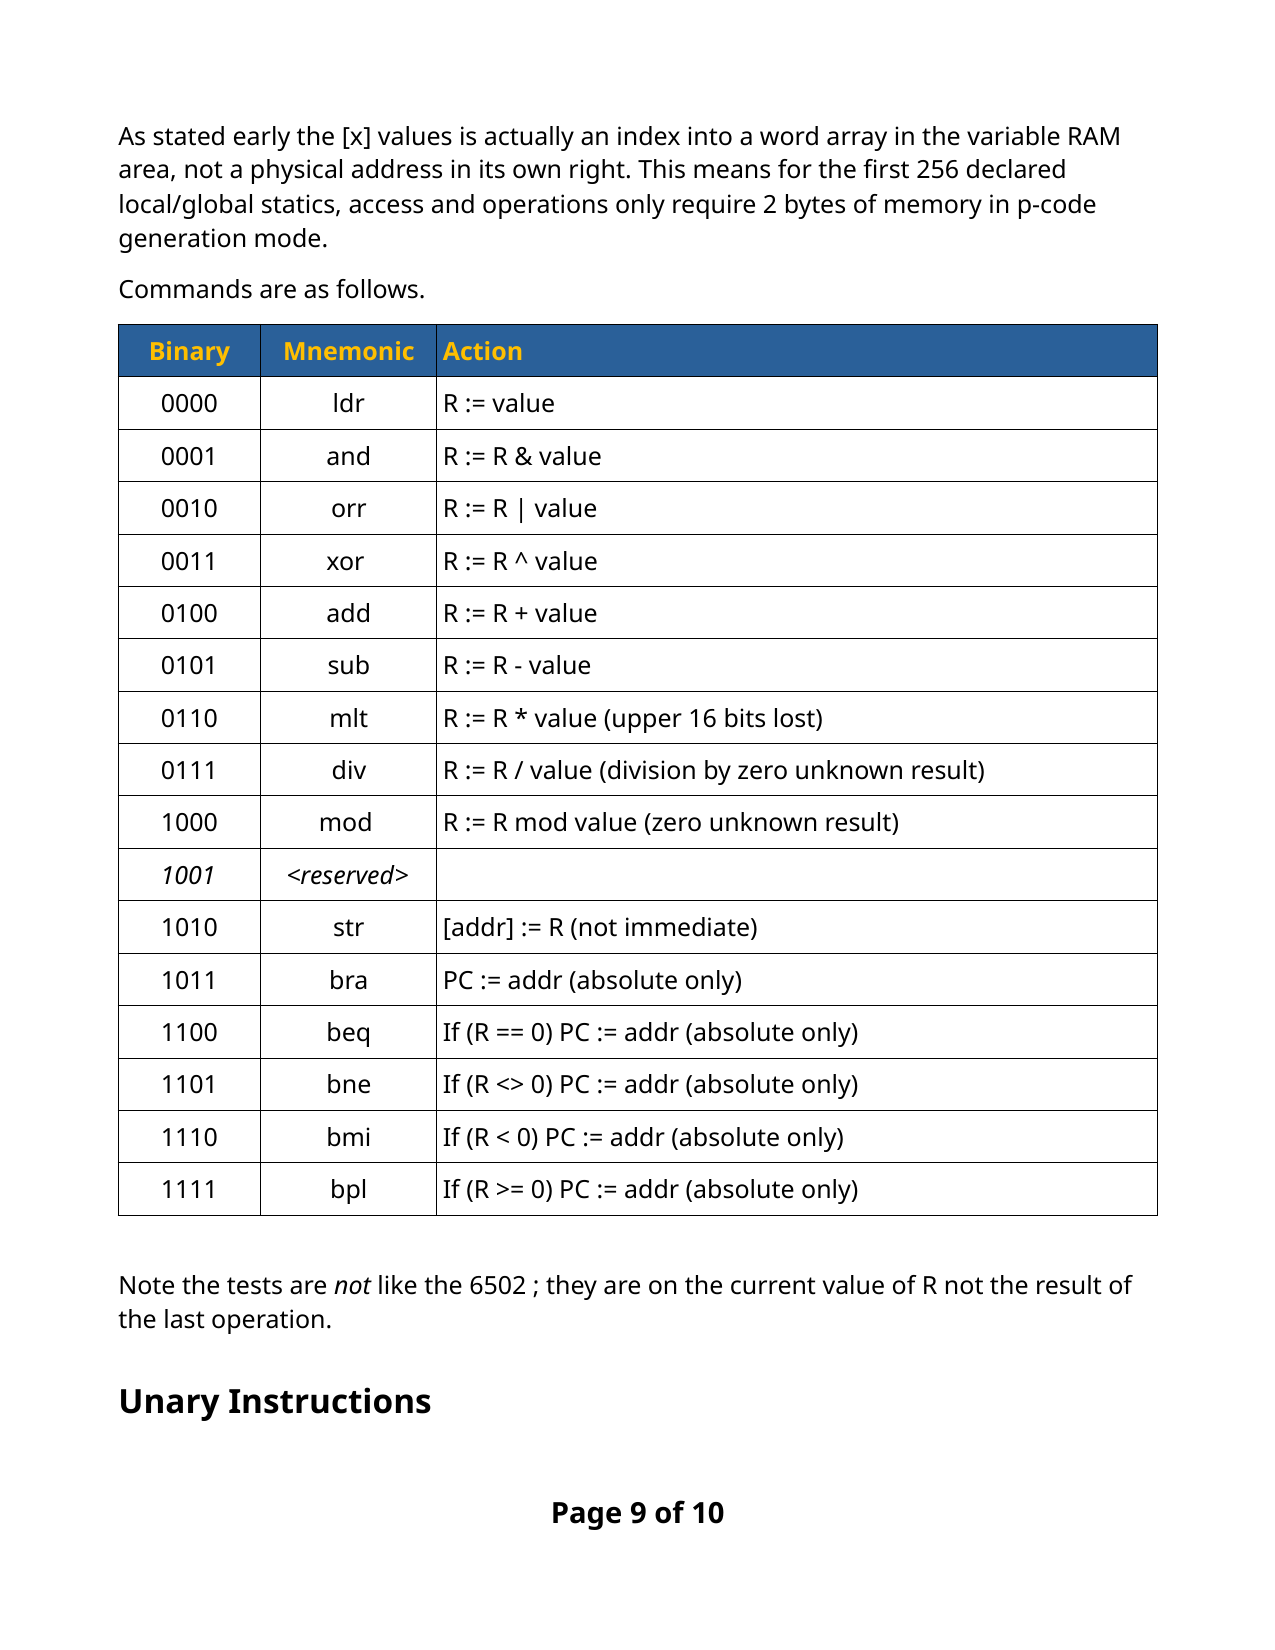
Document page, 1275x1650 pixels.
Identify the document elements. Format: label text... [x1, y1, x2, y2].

table_cell bne [261, 1059, 436, 1110]
table_cell orr [261, 482, 436, 533]
table_cell 0000 [119, 377, 260, 429]
table_cell 0100 [119, 587, 260, 638]
table_cell 0001 [119, 430, 260, 481]
table_cell R := R * value (upper 16 bits lost) [437, 692, 1157, 743]
subtitle Unary Instructions [118, 1378, 1157, 1424]
table_cell 0110 [119, 692, 260, 743]
text Commands are as follows. [118, 272, 1157, 306]
table_cell 0010 [119, 482, 260, 533]
table_cell <reserved> [261, 849, 436, 900]
table_cell R := R ^ value [437, 535, 1157, 586]
table_header Mnemonic [261, 325, 436, 376]
table_cell 1111 [119, 1163, 260, 1214]
table_header Action [437, 325, 1157, 376]
table_cell [addr] := R (not immediate) [437, 901, 1157, 953]
table_cell 1000 [119, 796, 260, 848]
text Note the tests are not like the 6502 ; they are on the current value of R not the result of the last operation. [118, 1267, 1157, 1336]
table_cell bpl [261, 1163, 436, 1214]
table_cell mlt [261, 692, 436, 743]
table_cell R := R + value [437, 587, 1157, 638]
table_header Binary [119, 325, 260, 376]
table_cell 0111 [119, 744, 260, 795]
table_cell add [261, 587, 436, 638]
table_cell beq [261, 1006, 436, 1057]
table_cell xor [261, 535, 436, 586]
table_cell sub [261, 639, 436, 691]
table_cell R := R / value (division by zero unknown result) [437, 744, 1157, 795]
table_cell div [261, 744, 436, 795]
table_cell 0101 [119, 639, 260, 691]
table_cell R := R mod value (zero unknown result) [437, 796, 1157, 848]
table_cell bra [261, 954, 436, 1005]
table_cell If (R <> 0) PC := addr (absolute only) [437, 1059, 1157, 1110]
table_cell str [261, 901, 436, 953]
table_cell 1011 [119, 954, 260, 1005]
table_cell 1110 [119, 1111, 260, 1162]
table_cell R := value [437, 377, 1157, 429]
table_cell mod [261, 796, 436, 848]
table_cell ldr [261, 377, 436, 429]
table_cell If (R >= 0) PC := addr (absolute only) [437, 1163, 1157, 1214]
table_cell and [261, 430, 436, 481]
table_cell If (R < 0) PC := addr (absolute only) [437, 1111, 1157, 1162]
table_cell PC := addr (absolute only) [437, 954, 1157, 1005]
table_cell 1100 [119, 1006, 260, 1057]
table_cell R := R | value [437, 482, 1157, 533]
table_cell bmi [261, 1111, 436, 1162]
table_cell 0011 [119, 535, 260, 586]
table_cell [437, 849, 1157, 900]
table_cell R := R - value [437, 639, 1157, 691]
table_cell 1101 [119, 1059, 260, 1110]
table_cell 1001 [119, 849, 260, 900]
table_cell R := R & value [437, 430, 1157, 481]
table_cell If (R == 0) PC := addr (absolute only) [437, 1006, 1157, 1057]
table_cell 1010 [119, 901, 260, 953]
text As stated early the [x] values is actually an index into a word array in the variable RAM area, not a physical address in its own right. This means for the first 256 declared local/global statics, access and operations only require 2 bytes of memory in p-code generation mode. [118, 118, 1157, 254]
